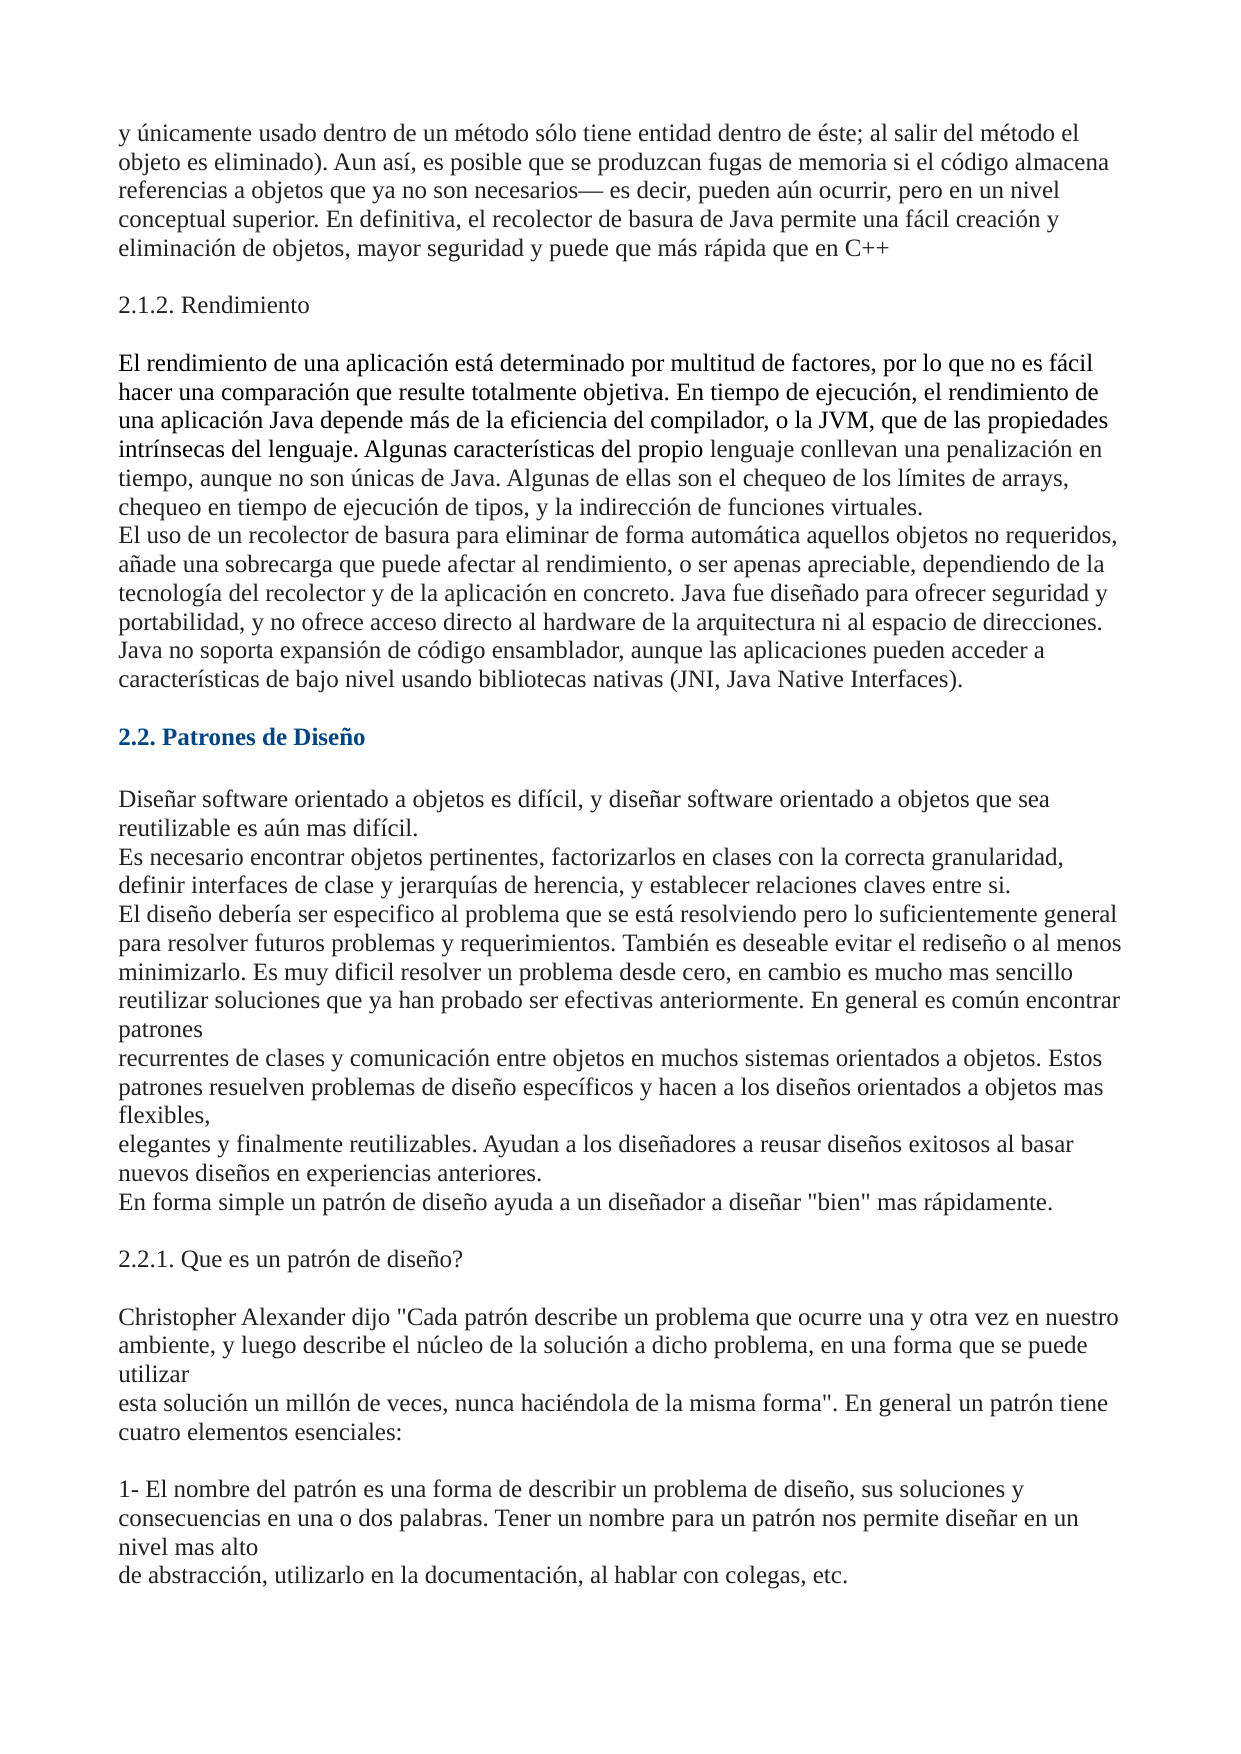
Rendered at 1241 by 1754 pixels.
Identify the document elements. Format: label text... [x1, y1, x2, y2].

text recurrentes de clases y comunicación entre objetos en muchos sistemas orientados a objetos. Estos patrones resuelven problemas de diseño específicos y hacen a los diseños orientados a objetos mas flexibles, [118, 1043, 1122, 1129]
text de abstracción, utilizarlo en la documentación, al hablar con colegas, etc. [118, 1560, 1122, 1589]
text Christopher Alexander dijo "Cada patrón describe un problema que ocurre una y otra vez en nuestro ambiente, y luego describe el núcleo de la solución a dicho problema, en una forma que se puede utilizar [118, 1302, 1122, 1388]
text En forma simple un patrón de diseño ayuda a un diseñador a diseñar "bien" mas rápidamente. [118, 1187, 1122, 1215]
text El rendimiento de una aplicación está determinado por multitud de factores, por lo que no es fácil hacer una comparación que resulte totalmente objetiva. En tiempo de ejecución, el rendimiento de una aplicación Java depende más de la eficiencia del compilador, o la JVM, que de las propiedades intrínsecas del lenguaje. Algunas características del propio lenguaje conllevan una penalización en tiempo, aunque no son únicas de Java. Algunas de ellas son el chequeo de los límites de arrays, chequeo en tiempo de ejecución de tipos, y la indirección de funciones virtuales. [118, 348, 1122, 521]
text 2.1.2. Rendimiento [118, 291, 1122, 348]
text El diseño debería ser especifico al problema que se está resolviendo pero lo suficientemente general para resolver futuros problemas y requerimientos. También es deseable evitar el rediseño o al menos [118, 899, 1122, 957]
text Es necesario encontrar objetos pertinentes, factorizarlos en clases con la correcta granularidad, definir interfaces de clase y jerarquías de herencia, y establecer relaciones claves entre si. [118, 842, 1122, 899]
text elegantes y finalmente reutilizables. Ayudan a los diseñadores a reusar diseños exitosos al basar nuevos diseños en experiencias anteriores. [118, 1129, 1122, 1187]
text 2.2. Patrones de Diseño [118, 693, 1122, 751]
text 2.2.1. Que es un patrón de diseño? [118, 1244, 1122, 1273]
text esta solución un millón de veces, nunca haciéndola de la misma forma". En general un patrón tiene cuatro elementos esenciales: [118, 1388, 1122, 1445]
text 1- El nombre del patrón es una forma de describir un problema de diseño, sus soluciones y consecuencias en una o dos palabras. Tener un nombre para un patrón nos permite diseñar en un nivel mas alto [118, 1474, 1122, 1560]
text Diseñar software orientado a objetos es difícil, y diseñar software orientado a objetos que sea reutilizable es aún mas difícil. [118, 784, 1122, 842]
text minimizarlo. Es muy dificil resolver un problema desde cero, en cambio es mucho mas sencillo reutilizar soluciones que ya han probado ser efectivas anteriormente. En general es común encontrar patrones [118, 957, 1122, 1043]
text y únicamente usado dentro de un método sólo tiene entidad dentro de éste; al salir del método el objeto es eliminado). Aun así, es posible que se produzcan fugas de memoria si el código almacena referencias a objetos que ya no son necesarios— es decir, pueden aún ocurrir, pero en un nivel conceptual superior. En definitiva, el recolector de basura de Java permite una fácil creación y eliminación de objetos, mayor seguridad y puede que más rápida que en C++ [118, 118, 1122, 262]
text El uso de un recolector de basura para eliminar de forma automática aquellos objetos no requeridos, añade una sobrecarga que puede afectar al rendimiento, o ser apenas apreciable, dependiendo de la tecnología del recolector y de la aplicación en concreto. Java fue diseñado para ofrecer seguridad y portabilidad, y no ofrece acceso directo al hardware de la arquitectura ni al espacio de direcciones. Java no soporta expansión de código ensamblador, aunque las aplicaciones pueden acceder a características de bajo nivel usando bibliotecas nativas (JNI, Java Native Interfaces). [118, 521, 1122, 693]
